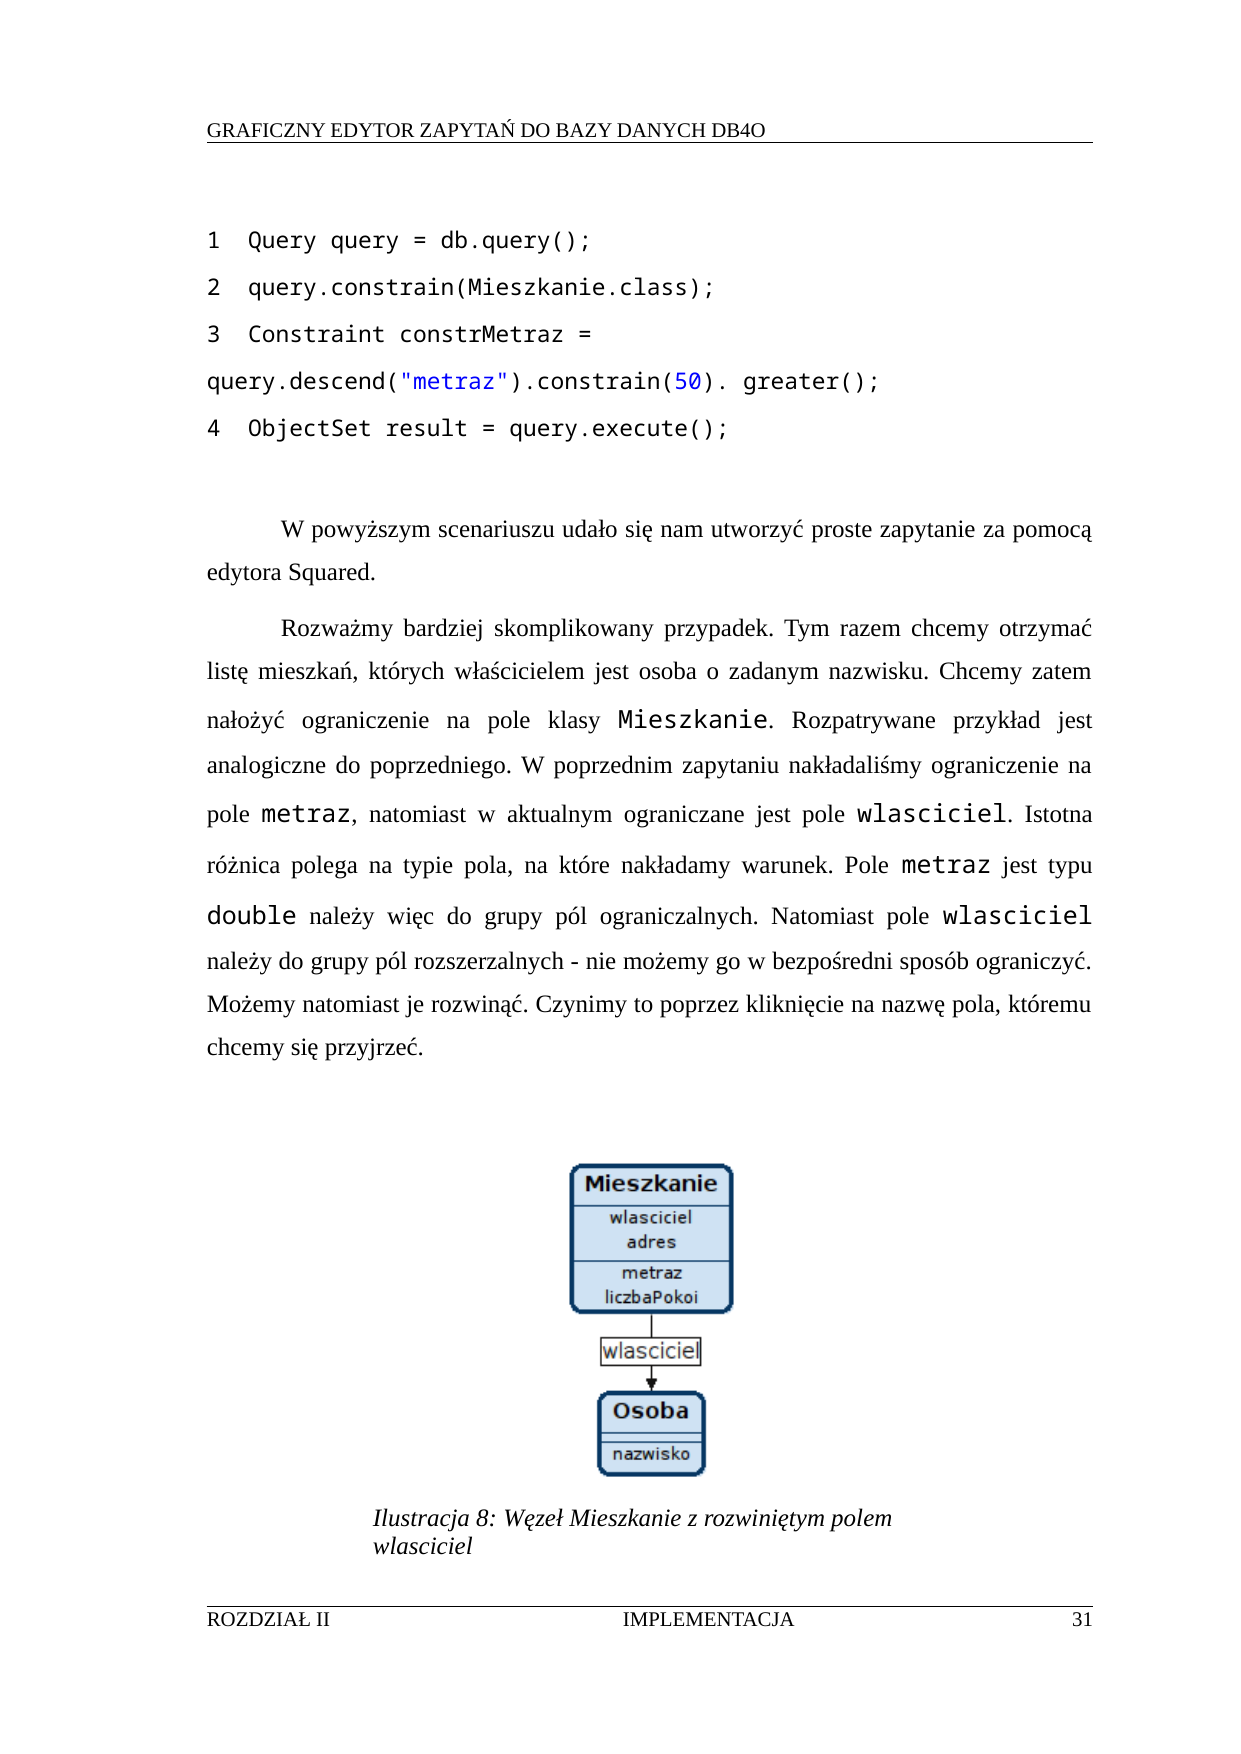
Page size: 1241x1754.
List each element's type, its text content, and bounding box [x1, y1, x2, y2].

text 2 query.constrain(Mieszkanie.class); [207, 271, 1093, 302]
text Rozważmy bardziej skomplikowany przypadek. Tym razem chcemy otrzymać listę mieszkań, których właścicielem jest osoba o zadanym nazwisku. Chcemy zatem nałożyć ograniczenie na pole klasy Mieszkanie. Rozpatrywane przykład jest analogiczne do poprzedniego. W poprzednim zapytaniu nakładaliśmy ograniczenie na pole metraz, natomiast w aktualnym ograniczane jest pole wlasciciel. Istotna różnica polega na typie pola, na które nakładamy warunek. Pole metraz jest typu double należy więc do grupy pól ograniczalnych. Natomiast pole wlasciciel należy do grupy pól rozszerzalnych - nie możemy go w bezpośredni sposób ograniczyć. Możemy natomiast je rozwinąć. Czynimy to poprzez kliknięcie na nazwę pola, któremu chcemy się przyjrzeć. [207, 613, 1093, 1061]
picture [372, 1147, 927, 1503]
text 1 Query query = db.query(); [207, 224, 1093, 255]
text 3 Constraint constrMetraz = query.descend("metraz").constrain(50). greater(); [207, 318, 1093, 396]
text Ilustracja 8: Węzeł Mieszkanie z rozwiniętym polem wlasciciel [373, 1503, 927, 1560]
text 4 ObjectSet result = query.execute(); [207, 411, 1093, 443]
text W powyższym scenariuszu udało się nam utworzyć proste zapytanie za pomocą edytora Squared. [207, 514, 1093, 586]
